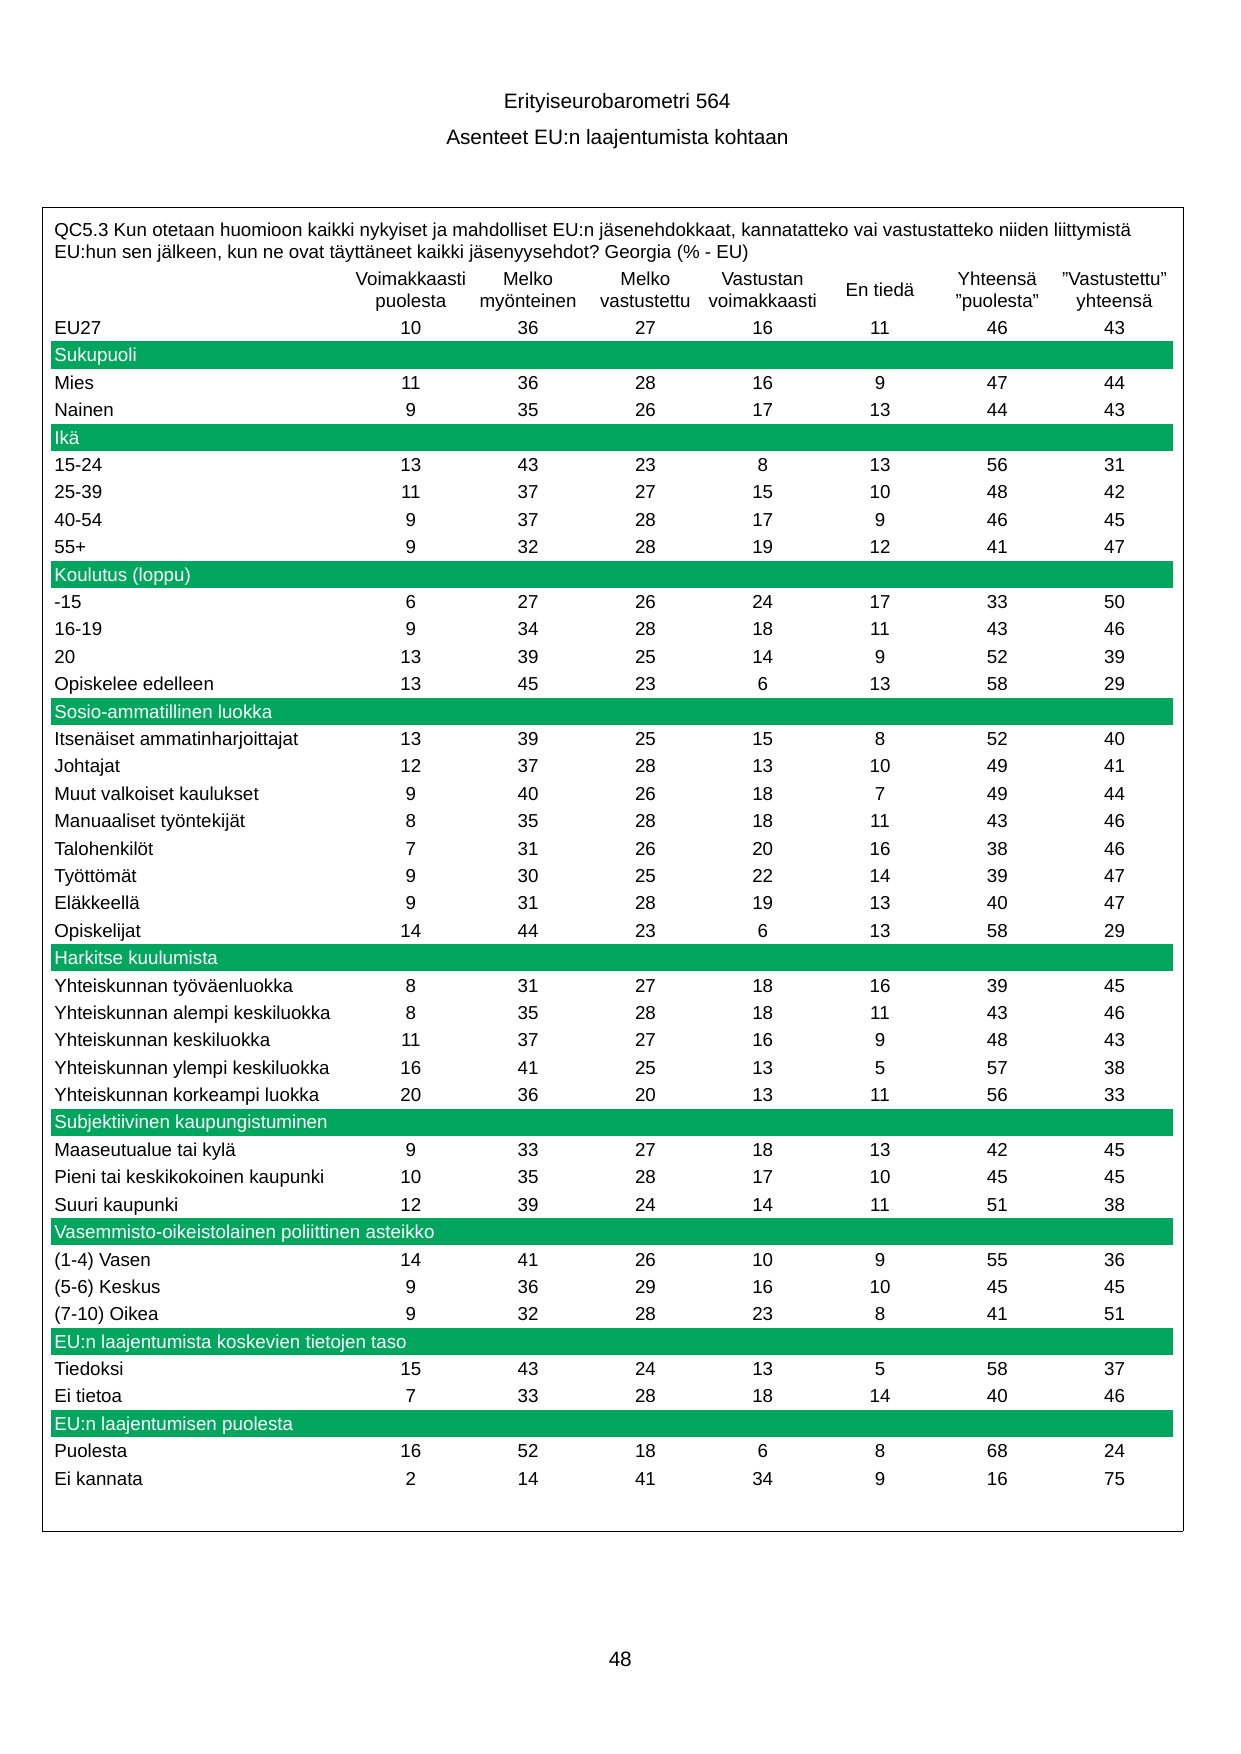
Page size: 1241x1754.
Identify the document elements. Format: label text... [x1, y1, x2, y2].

table_cell 14 [821, 1383, 938, 1410]
table_cell 43 [938, 807, 1056, 834]
table_cell 23 [704, 1300, 821, 1328]
table_cell 43 [469, 451, 586, 478]
table_cell 15 [352, 1355, 469, 1382]
table_cell 24 [1056, 1437, 1173, 1464]
table_cell Tiedoksi [51, 1355, 352, 1382]
table_cell 39 [469, 643, 586, 670]
table_cell 19 [704, 533, 821, 561]
table_cell 11 [821, 314, 938, 341]
table_cell Vastustan voimakkaasti [704, 265, 821, 314]
table_cell 14 [704, 1191, 821, 1218]
table_header QC5.3 Kun otetaan huomioon kaikki nykyiset ja mahdolliset EU:n jäsenehdokkaat, kannatatteko vai vastustatteko niiden liittymistä EU:hun sen jälkeen, kun ne ovat täyttäneet kaikki jäsenyysehdot? Georgia (% - EU) [51, 216, 1173, 265]
table_cell Sukupuoli [51, 341, 1173, 369]
table_cell 10 [704, 1245, 821, 1273]
table_cell 52 [469, 1437, 586, 1464]
table_cell 13 [821, 451, 938, 478]
table_cell 33 [469, 1136, 586, 1163]
table_cell 46 [938, 506, 1056, 533]
table_cell 15-24 [51, 451, 352, 478]
table_cell 10 [821, 1163, 938, 1191]
table_cell 27 [586, 971, 704, 999]
table_cell 41 [938, 1300, 1056, 1328]
table_cell Voimakkaasti puolesta [352, 265, 469, 314]
table_cell 28 [586, 1383, 704, 1410]
table_cell 13 [352, 725, 469, 752]
table_cell 25 [586, 725, 704, 752]
table_cell 45 [469, 670, 586, 697]
table_cell 32 [469, 533, 586, 561]
table_cell 25 [586, 862, 704, 889]
table_cell 44 [1056, 780, 1173, 807]
table_cell [51, 265, 352, 314]
table_cell 20 [586, 1081, 704, 1108]
table_cell Sosio-ammatillinen luokka [51, 698, 1173, 725]
table_cell 32 [469, 1300, 586, 1328]
table_cell 40 [938, 1383, 1056, 1410]
table_cell 9 [352, 862, 469, 889]
table_cell 9 [821, 643, 938, 670]
table_cell 31 [469, 889, 586, 917]
table_cell 5 [821, 1054, 938, 1081]
table_cell 46 [1056, 1383, 1173, 1410]
table_cell 68 [938, 1437, 1056, 1464]
table_cell 6 [704, 1437, 821, 1464]
table_cell Johtajat [51, 752, 352, 780]
table_cell 40 [938, 889, 1056, 917]
table_cell 39 [1056, 643, 1173, 670]
table_cell 29 [1056, 670, 1173, 697]
table_cell Muut valkoiset kaulukset [51, 780, 352, 807]
table_cell 41 [1056, 752, 1173, 780]
table_cell 14 [821, 862, 938, 889]
table_cell 31 [469, 971, 586, 999]
table_cell 46 [1056, 999, 1173, 1026]
table_cell 43 [1056, 314, 1173, 341]
table_cell 48 [938, 478, 1056, 506]
table_cell 9 [352, 506, 469, 533]
table_cell 9 [352, 780, 469, 807]
table_cell 52 [938, 643, 1056, 670]
table_cell Työttömät [51, 862, 352, 889]
table_cell 14 [352, 917, 469, 944]
table_cell 58 [938, 917, 1056, 944]
table_cell 24 [586, 1355, 704, 1382]
table_cell 28 [586, 999, 704, 1026]
table_cell Opiskelijat [51, 917, 352, 944]
table_cell 8 [821, 1300, 938, 1328]
table_cell 17 [821, 588, 938, 615]
table_cell 17 [704, 396, 821, 423]
table_cell 42 [1056, 478, 1173, 506]
table_cell 39 [469, 725, 586, 752]
table_cell 57 [938, 1054, 1056, 1081]
table_cell 13 [352, 670, 469, 697]
table_cell 8 [352, 999, 469, 1026]
table_cell 20 [704, 835, 821, 862]
table_cell 47 [1056, 862, 1173, 889]
table_cell 2 [352, 1465, 469, 1492]
table_cell 10 [352, 1163, 469, 1191]
table_cell (7-10) Oikea [51, 1300, 352, 1328]
table_cell 26 [586, 1245, 704, 1273]
table_cell 7 [352, 1383, 469, 1410]
table_cell 45 [1056, 506, 1173, 533]
table_cell Suuri kaupunki [51, 1191, 352, 1218]
table_cell 41 [938, 533, 1056, 561]
table_cell 25 [586, 1054, 704, 1081]
table_cell -15 [51, 588, 352, 615]
table_cell 9 [352, 396, 469, 423]
table_cell 16 [704, 314, 821, 341]
table_cell 51 [938, 1191, 1056, 1218]
table_cell 9 [352, 1273, 469, 1300]
table_cell 11 [821, 1191, 938, 1218]
table_cell 25 [586, 643, 704, 670]
table_cell (5-6) Keskus [51, 1273, 352, 1300]
table_cell 43 [938, 615, 1056, 643]
table_cell 28 [586, 615, 704, 643]
table_cell 45 [1056, 1163, 1173, 1191]
table_cell 25-39 [51, 478, 352, 506]
table_cell 47 [938, 369, 1056, 396]
table_cell 13 [704, 1054, 821, 1081]
table_cell 18 [704, 780, 821, 807]
table_cell 48 [938, 1026, 1056, 1054]
table_cell 45 [1056, 971, 1173, 999]
table_cell 75 [1056, 1465, 1173, 1492]
table_cell 18 [704, 999, 821, 1026]
table_cell 42 [938, 1136, 1056, 1163]
table_cell 8 [352, 971, 469, 999]
table_cell 18 [586, 1437, 704, 1464]
table_cell 55+ [51, 533, 352, 561]
table_cell Yhteensä ”puolesta” [938, 265, 1056, 314]
table_cell Koulutus (loppu) [51, 561, 1173, 588]
table_cell 16 [704, 1273, 821, 1300]
table_cell 43 [469, 1355, 586, 1382]
table_cell Vasemmisto-oikeistolainen poliittinen asteikko [51, 1218, 1173, 1245]
table_cell 10 [821, 478, 938, 506]
table_cell 13 [704, 1355, 821, 1382]
table_cell 31 [469, 835, 586, 862]
table_cell 39 [938, 862, 1056, 889]
table_cell 9 [821, 1026, 938, 1054]
table_cell 27 [586, 314, 704, 341]
table_cell 9 [821, 506, 938, 533]
table_cell 35 [469, 807, 586, 834]
table_cell 38 [1056, 1054, 1173, 1081]
table_cell 28 [586, 889, 704, 917]
table_cell 13 [352, 451, 469, 478]
table_cell 8 [821, 1437, 938, 1464]
table_cell 41 [586, 1465, 704, 1492]
table_cell 28 [586, 1300, 704, 1328]
table_cell 14 [704, 643, 821, 670]
table_cell 14 [352, 1245, 469, 1273]
table_cell 49 [938, 752, 1056, 780]
table_cell 46 [1056, 835, 1173, 862]
table_cell Melko vastustettu [586, 265, 704, 314]
table_cell 11 [352, 478, 469, 506]
table_cell 11 [821, 999, 938, 1026]
table_cell 19 [704, 889, 821, 917]
table_cell Nainen [51, 396, 352, 423]
table_cell Harkitse kuulumista [51, 944, 1173, 971]
table_cell 13 [352, 643, 469, 670]
table_cell 28 [586, 506, 704, 533]
table_cell 41 [469, 1245, 586, 1273]
table_cell 20 [352, 1081, 469, 1108]
table_cell 12 [821, 533, 938, 561]
table_cell 13 [821, 889, 938, 917]
table_cell 16 [352, 1437, 469, 1464]
table_cell Talohenkilöt [51, 835, 352, 862]
table_cell 46 [1056, 807, 1173, 834]
table_cell 46 [1056, 615, 1173, 643]
table_cell 18 [704, 807, 821, 834]
table_cell 28 [586, 807, 704, 834]
table_cell 16 [821, 971, 938, 999]
table_cell 35 [469, 999, 586, 1026]
table_cell 16 [704, 1026, 821, 1054]
table_cell 13 [704, 752, 821, 780]
table_cell 49 [938, 780, 1056, 807]
table_cell 47 [1056, 533, 1173, 561]
table_cell EU:n laajentumisen puolesta [51, 1410, 1173, 1437]
table_cell 56 [938, 451, 1056, 478]
table_cell Yhteiskunnan alempi keskiluokka [51, 999, 352, 1026]
table_cell En tiedä [821, 265, 938, 314]
table_cell 7 [352, 835, 469, 862]
table_cell 45 [938, 1163, 1056, 1191]
table_cell Itsenäiset ammatinharjoittajat [51, 725, 352, 752]
table_cell 17 [704, 506, 821, 533]
table_cell 9 [821, 369, 938, 396]
table_cell 13 [821, 396, 938, 423]
table_cell 35 [469, 1163, 586, 1191]
table_cell 10 [821, 752, 938, 780]
table_cell 10 [821, 1273, 938, 1300]
table_cell 44 [938, 396, 1056, 423]
table_cell 8 [704, 451, 821, 478]
table_cell 36 [469, 1273, 586, 1300]
table_cell 15 [704, 725, 821, 752]
table_cell 18 [704, 1136, 821, 1163]
table_cell 11 [352, 369, 469, 396]
table_cell 50 [1056, 588, 1173, 615]
table_cell 41 [469, 1054, 586, 1081]
table_cell 28 [586, 1163, 704, 1191]
table_cell 36 [469, 314, 586, 341]
table_cell 43 [938, 999, 1056, 1026]
table_cell 9 [352, 533, 469, 561]
table_cell (1-4) Vasen [51, 1245, 352, 1273]
table_cell 6 [704, 917, 821, 944]
table_cell 17 [704, 1163, 821, 1191]
table_cell 18 [704, 971, 821, 999]
table_cell 51 [1056, 1300, 1173, 1328]
table_cell 23 [586, 451, 704, 478]
table_cell 11 [821, 615, 938, 643]
table_cell 16 [352, 1054, 469, 1081]
table_cell 16-19 [51, 615, 352, 643]
table_cell 26 [586, 780, 704, 807]
table_cell 44 [469, 917, 586, 944]
table_cell EU:n laajentumista koskevien tietojen taso [51, 1328, 1173, 1355]
table_cell 12 [352, 1191, 469, 1218]
table_cell 55 [938, 1245, 1056, 1273]
table_cell 23 [586, 917, 704, 944]
table_cell 44 [1056, 369, 1173, 396]
table_cell 16 [704, 369, 821, 396]
table_cell 8 [352, 807, 469, 834]
table_cell 11 [352, 1026, 469, 1054]
table_cell 43 [1056, 396, 1173, 423]
table_cell 12 [352, 752, 469, 780]
table_cell 7 [821, 780, 938, 807]
table_cell 6 [704, 670, 821, 697]
table_cell 16 [821, 835, 938, 862]
table_cell 23 [586, 670, 704, 697]
table_cell 58 [938, 1355, 1056, 1382]
table_cell 29 [586, 1273, 704, 1300]
table_cell 33 [938, 588, 1056, 615]
table_cell 26 [586, 835, 704, 862]
table_cell 27 [469, 588, 586, 615]
table_cell Subjektiivinen kaupungistuminen [51, 1109, 1173, 1136]
table_cell 18 [704, 615, 821, 643]
table_cell Yhteiskunnan työväenluokka [51, 971, 352, 999]
table_cell 26 [586, 588, 704, 615]
table_cell 22 [704, 862, 821, 889]
table_cell Melko myönteinen [469, 265, 586, 314]
table_cell 9 [352, 615, 469, 643]
table_cell 45 [1056, 1136, 1173, 1163]
table_cell 27 [586, 1136, 704, 1163]
table_cell 9 [352, 1136, 469, 1163]
table_cell 28 [586, 369, 704, 396]
table_cell 13 [821, 670, 938, 697]
table_cell Yhteiskunnan ylempi keskiluokka [51, 1054, 352, 1081]
table_cell Mies [51, 369, 352, 396]
table_cell 37 [1056, 1355, 1173, 1382]
table_cell 36 [469, 369, 586, 396]
table_cell 14 [469, 1465, 586, 1492]
table_cell 31 [1056, 451, 1173, 478]
table_cell Ikä [51, 424, 1173, 451]
table_cell 33 [1056, 1081, 1173, 1108]
table_cell 37 [469, 506, 586, 533]
table_cell Manuaaliset työntekijät [51, 807, 352, 834]
table_cell 52 [938, 725, 1056, 752]
table_cell 28 [586, 752, 704, 780]
table_cell 11 [821, 807, 938, 834]
table_cell 45 [938, 1273, 1056, 1300]
table_cell 18 [704, 1383, 821, 1410]
table_cell 9 [821, 1245, 938, 1273]
table_cell 27 [586, 1026, 704, 1054]
table_cell Yhteiskunnan keskiluokka [51, 1026, 352, 1054]
table_cell 33 [469, 1383, 586, 1410]
table_cell 56 [938, 1081, 1056, 1108]
table_cell 15 [704, 478, 821, 506]
table_cell 37 [469, 478, 586, 506]
table_cell 8 [821, 725, 938, 752]
table_cell Eläkkeellä [51, 889, 352, 917]
table_cell 37 [469, 1026, 586, 1054]
table_cell 13 [821, 917, 938, 944]
table_cell 24 [704, 588, 821, 615]
table_cell Maaseutualue tai kylä [51, 1136, 352, 1163]
table_cell 13 [821, 1136, 938, 1163]
table_cell 45 [1056, 1273, 1173, 1300]
table_cell EU27 [51, 314, 352, 341]
table_cell 58 [938, 670, 1056, 697]
table_cell 11 [821, 1081, 938, 1108]
table_cell 16 [938, 1465, 1056, 1492]
table_cell Pieni tai keskikokoinen kaupunki [51, 1163, 352, 1191]
table_cell 47 [1056, 889, 1173, 917]
table_cell 10 [352, 314, 469, 341]
table_cell 6 [352, 588, 469, 615]
table_cell 24 [586, 1191, 704, 1218]
table_cell 36 [469, 1081, 586, 1108]
table_cell 36 [1056, 1245, 1173, 1273]
table_cell 5 [821, 1355, 938, 1382]
table_cell 27 [586, 478, 704, 506]
table_cell 40 [1056, 725, 1173, 752]
table_cell 43 [1056, 1026, 1173, 1054]
table_cell Yhteiskunnan korkeampi luokka [51, 1081, 352, 1108]
table_cell 37 [469, 752, 586, 780]
table_cell 35 [469, 396, 586, 423]
table_cell 9 [352, 1300, 469, 1328]
table_cell ”Vastustettu” yhteensä [1056, 265, 1173, 314]
table_cell Opiskelee edelleen [51, 670, 352, 697]
table_cell 46 [938, 314, 1056, 341]
table_cell 39 [938, 971, 1056, 999]
table_cell 30 [469, 862, 586, 889]
table_cell 28 [586, 533, 704, 561]
table_cell Puolesta [51, 1437, 352, 1464]
table_cell 39 [469, 1191, 586, 1218]
table_cell Ei tietoa [51, 1383, 352, 1410]
table_cell 34 [469, 615, 586, 643]
table_cell 29 [1056, 917, 1173, 944]
table_cell 20 [51, 643, 352, 670]
table_cell 34 [704, 1465, 821, 1492]
table_cell 13 [704, 1081, 821, 1108]
table_cell 38 [1056, 1191, 1173, 1218]
table_cell 9 [352, 889, 469, 917]
table_cell 40-54 [51, 506, 352, 533]
table_cell Ei kannata [51, 1465, 352, 1492]
table_cell 26 [586, 396, 704, 423]
table_cell 38 [938, 835, 1056, 862]
table_cell 9 [821, 1465, 938, 1492]
table_cell 40 [469, 780, 586, 807]
